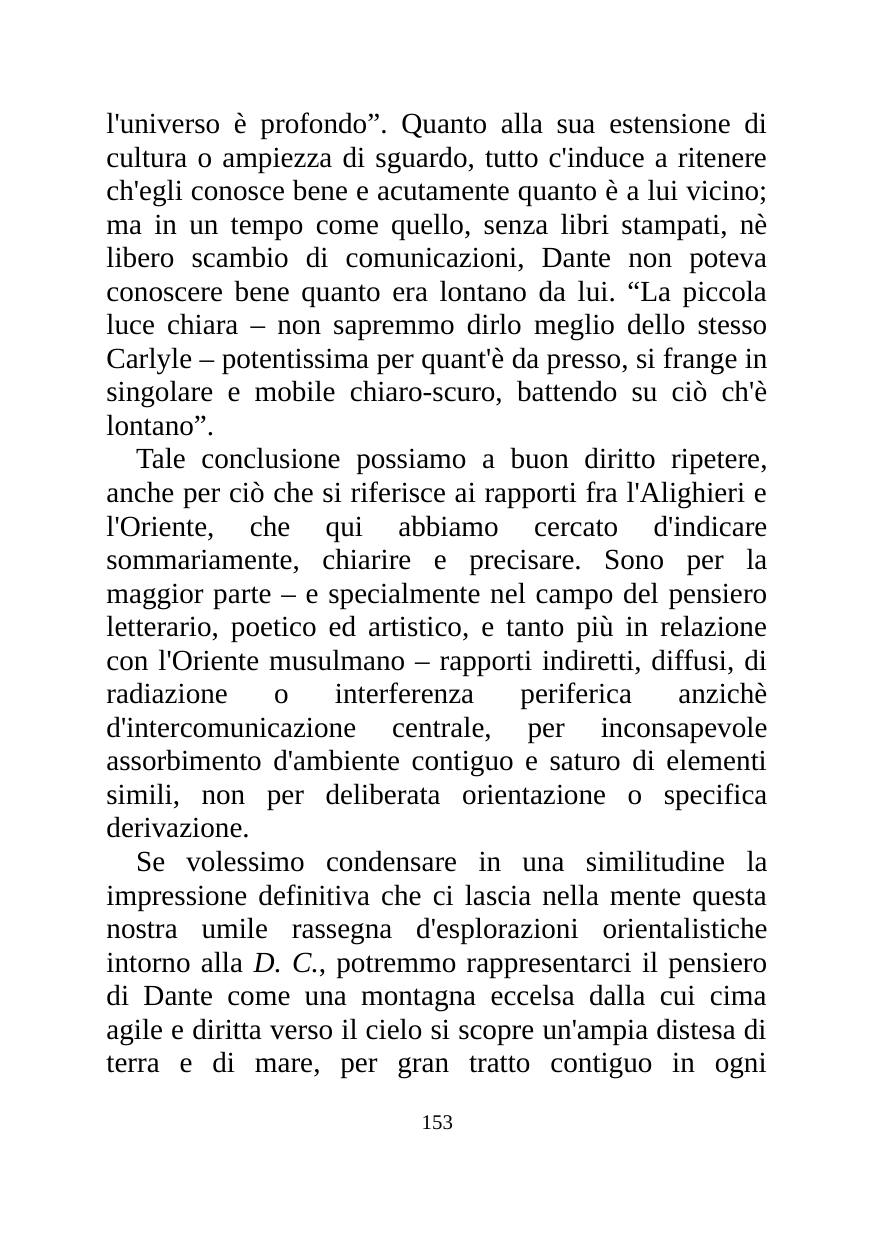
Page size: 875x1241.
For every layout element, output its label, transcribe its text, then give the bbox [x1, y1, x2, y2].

text Tale conclusione possiamo a buon diritto ripetere, anche per ciò che si riferisce ai rapporti fra l'Alighieri e l'Oriente, che qui abbiamo cercato d'indicare sommariamente, chiarire e precisare. Sono per la maggior parte – e specialmente nel campo del pensiero letterario, poetico ed artistico, e tanto più in relazione con l'Oriente musulmano – rapporti indiretti, diffusi, di radiazione o interferenza periferica anzichè d'intercomunicazione centrale, per inconsapevole assorbimento d'ambiente contiguo e saturo di elementi simili, non per deliberata orientazione o specifica derivazione. [106, 442, 768, 844]
text Se volessimo condensare in una similitudine la impressione definitiva che ci lascia nella mente questa nostra umile rassegna d'esplorazioni orientalistiche intorno alla D. C., potremmo rappresentarci il pensiero di Dante come una montagna eccelsa dalla cui cima agile e diritta verso il cielo si scopre un'ampia distesa di terra e di mare, per gran tratto contiguo in ogni [106, 844, 768, 1079]
text l'universo è profondo”. Quanto alla sua estensione di cultura o ampiezza di sguardo, tutto c'induce a ritenere ch'egli conosce bene e acutamente quanto è a lui vicino; ma in un tempo come quello, senza libri stampati, nè libero scambio di comunicazioni, Dante non poteva conoscere bene quanto era lontano da lui. “La piccola luce chiara – non sapremmo dirlo meglio dello stesso Carlyle – potentissima per quant'è da presso, si frange in singolare e mobile chiaro-scuro, battendo su ciò ch'è lontano”. [106, 106, 768, 442]
